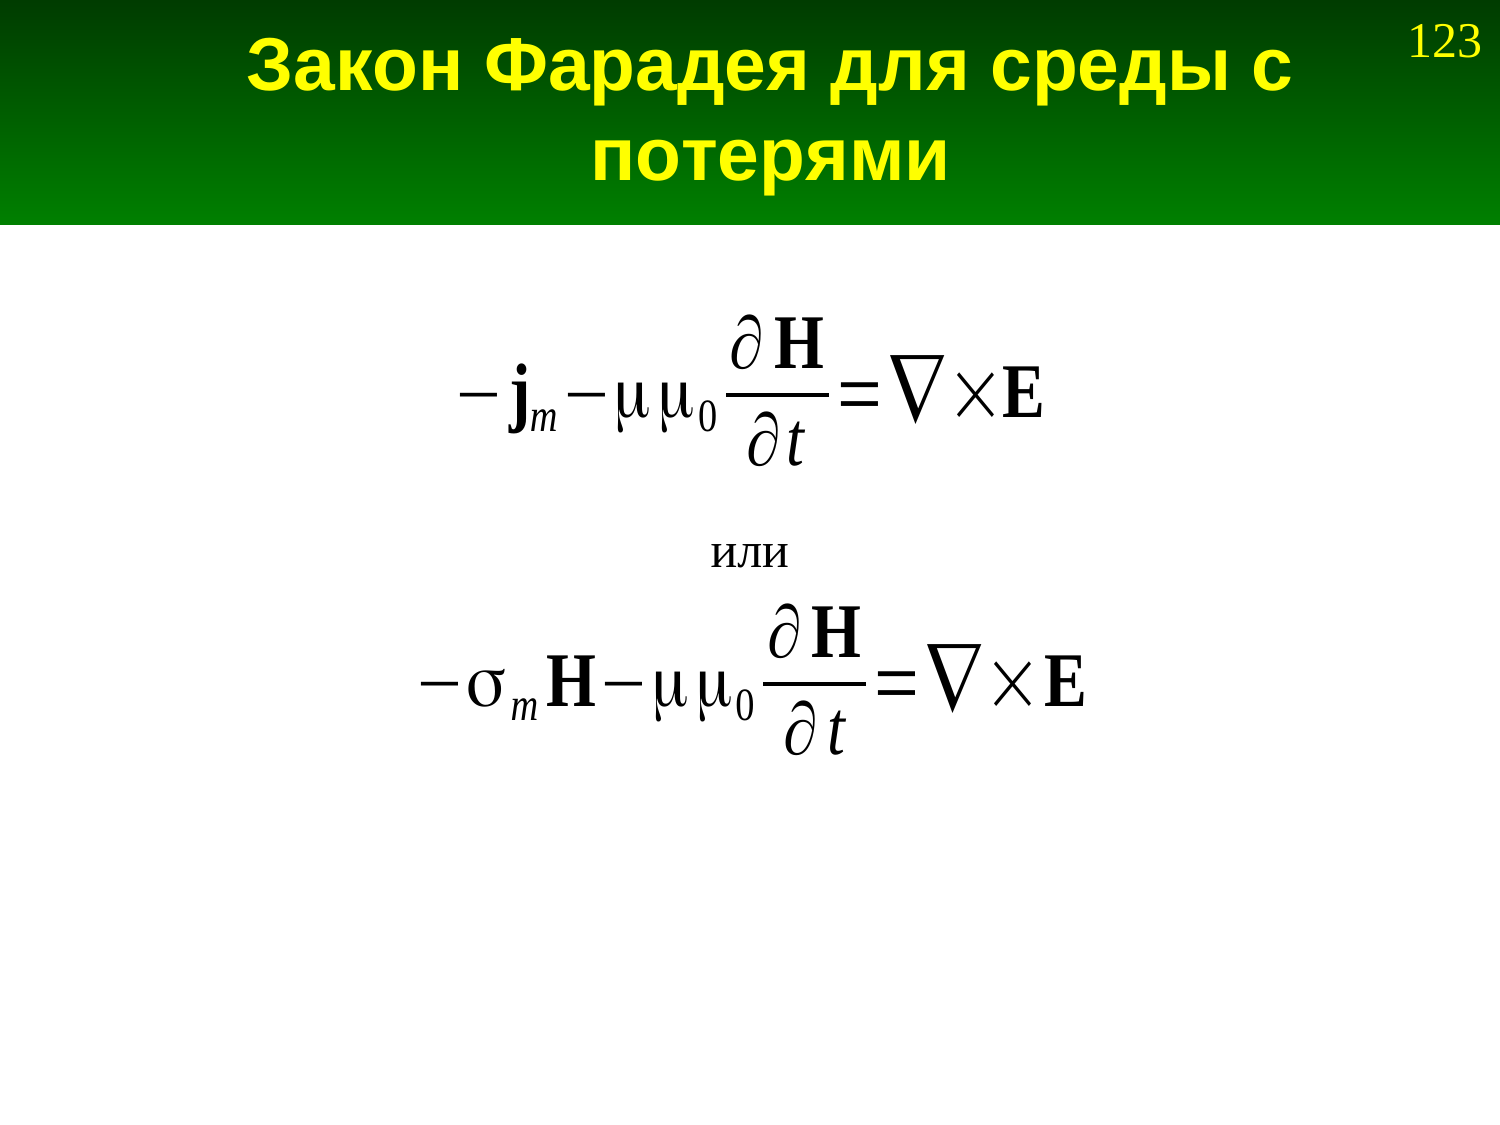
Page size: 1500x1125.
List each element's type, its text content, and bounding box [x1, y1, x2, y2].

text_box или [695, 509, 805, 585]
chart [398, 590, 1102, 774]
chart [437, 300, 1063, 485]
title Закон Фарадея для среды с потерями [100, 7, 1441, 204]
